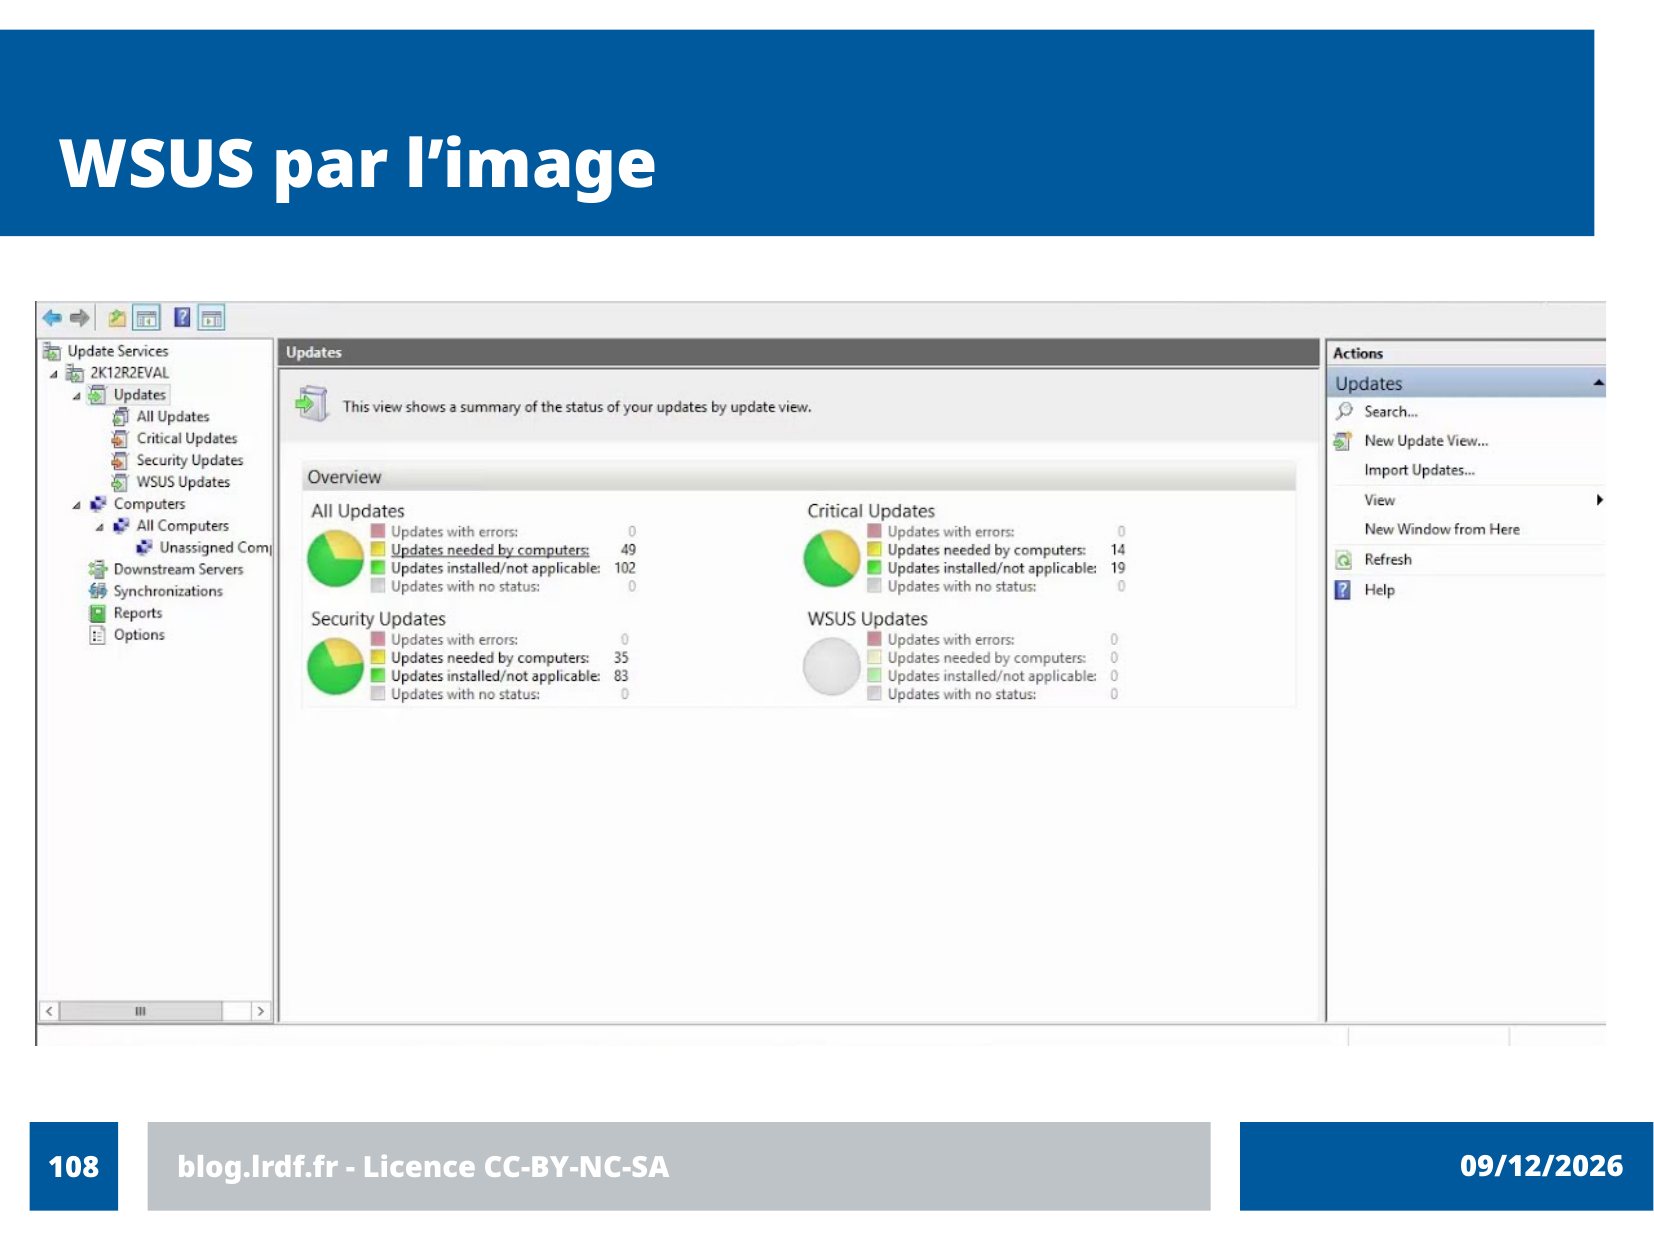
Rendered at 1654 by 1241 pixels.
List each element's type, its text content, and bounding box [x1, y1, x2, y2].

picture [35, 301, 1607, 1046]
title WSUS par l’image [59, 59, 1595, 207]
